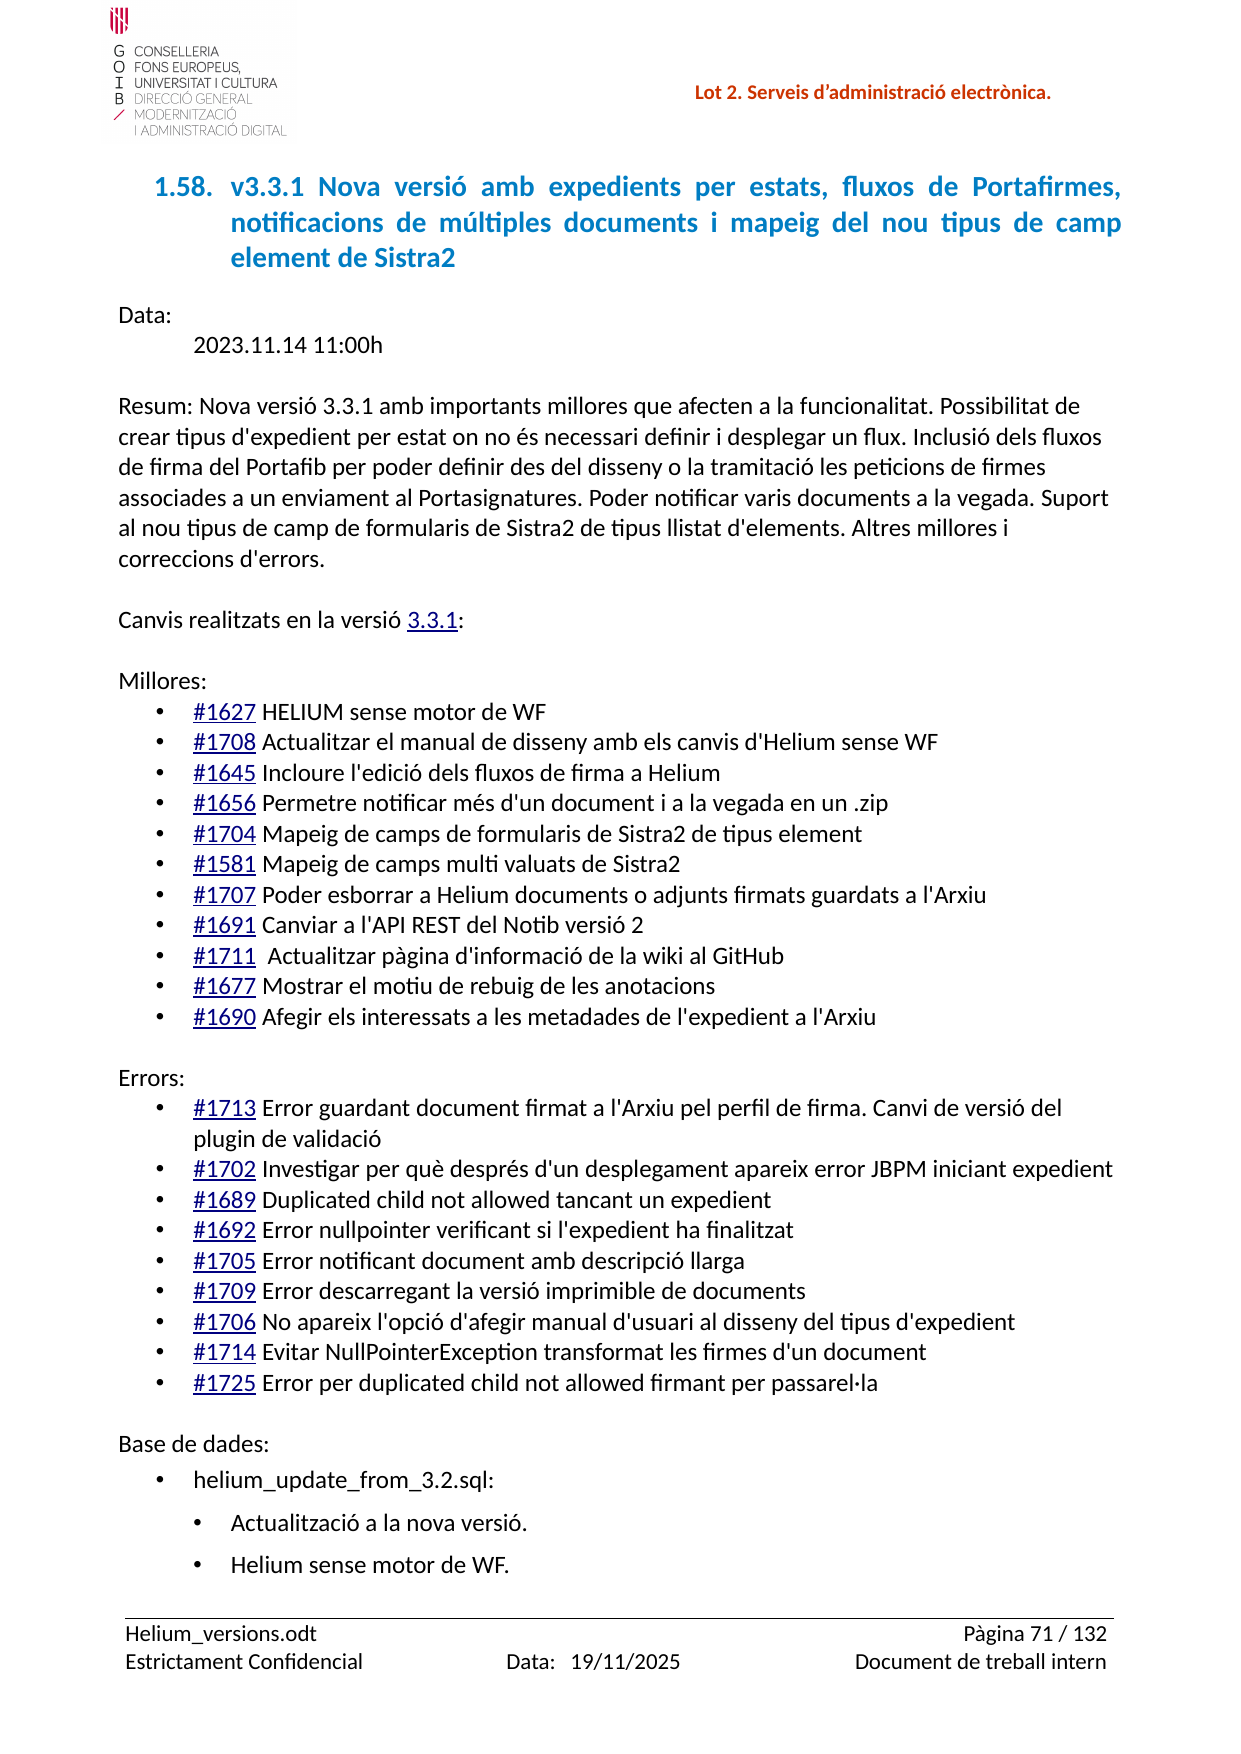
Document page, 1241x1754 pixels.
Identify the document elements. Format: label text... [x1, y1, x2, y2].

list #1645 Incloure l'edició dels fluxos de firma a Helium [156, 757, 1122, 787]
subtitle v3.3.1 Nova versió amb expedients per estats, fluxos de Portafirmes, notificacions de múltiples documents i mapeig del nou tipus de camp element de Sistra2 [153, 168, 1122, 275]
text Resum: Nova versió 3.3.1 amb importants millores que afecten a la funcionalitat. Possibilitat de crear tipus d'expedient per estat on no és necessari definir i desplegar un flux. Inclusió dels fluxos de firma del Portafib per poder definir des del disseny o la tramitació les peticions de firmes associades a un enviament al Portasignatures. Poder notificar varis documents a la vegada. Suport al nou tipus de camp de formularis de Sistra2 de tipus llistat d'elements. Altres millores i correccions d'errors. [118, 390, 1122, 573]
list #1656 Permetre notificar més d'un document i a la vegada en un .zip [156, 787, 1122, 818]
text Data: [118, 299, 1122, 329]
list #1725 Error per duplicated child not allowed firmant per passarel·la [156, 1367, 1122, 1398]
text 2023.11.14 11:00h [118, 329, 1122, 360]
list Actualització a la nova versió. [193, 1507, 1122, 1537]
list #1692 Error nullpointer verificant si l'expedient ha finalitzat [156, 1214, 1122, 1245]
list #1714 Evitar NullPointerException transformat les firmes d'un document [156, 1337, 1122, 1367]
list #1706 No apareix l'opció d'afegir manual d'usuari al disseny del tipus d'expedient [156, 1306, 1122, 1337]
list #1702 Investigar per què després d'un desplegament apareix error JBPM iniciant expedient [156, 1153, 1122, 1184]
list #1707 Poder esborrar a Helium documents o adjunts firmats guardats a l'Arxiu [156, 879, 1122, 909]
list #1690 Afegir els interessats a les metadades de l'expedient a l'Arxiu [156, 1001, 1122, 1031]
list #1689 Duplicated child not allowed tancant un expedient [156, 1184, 1122, 1214]
text Millores: [118, 665, 1122, 696]
text Base de dades: [118, 1428, 1122, 1459]
list #1581 Mapeig de camps multi valuats de Sistra2 [156, 848, 1122, 879]
list #1709 Error descarregant la versió imprimible de documents [156, 1276, 1122, 1306]
list #1708 Actualitzar el manual de disseny amb els canvis d'Helium sense WF [156, 726, 1122, 757]
list #1691 Canviar a l'API REST del Notib versió 2 [156, 909, 1122, 940]
picture [100, 0, 297, 144]
text Canvis realitzats en la versió 3.3.1: [118, 604, 1122, 634]
list #1627 HELIUM sense motor de WF [156, 696, 1122, 726]
list #1704 Mapeig de camps de formularis de Sistra2 de tipus element [156, 818, 1122, 848]
list Helium sense motor de WF. [193, 1549, 1122, 1580]
list helium_update_from_3.2.sql: [156, 1464, 1122, 1495]
list #1677 Mostrar el motiu de rebuig de les anotacions [156, 970, 1122, 1001]
list #1711 Actualitzar pàgina d'informació de la wiki al GitHub [156, 940, 1122, 970]
list #1705 Error notificant document amb descripció llarga [156, 1245, 1122, 1276]
list #1713 Error guardant document firmat a l'Arxiu pel perfil de firma. Canvi de versió del plugin de validació [156, 1092, 1122, 1153]
text Errors: [118, 1062, 1122, 1092]
